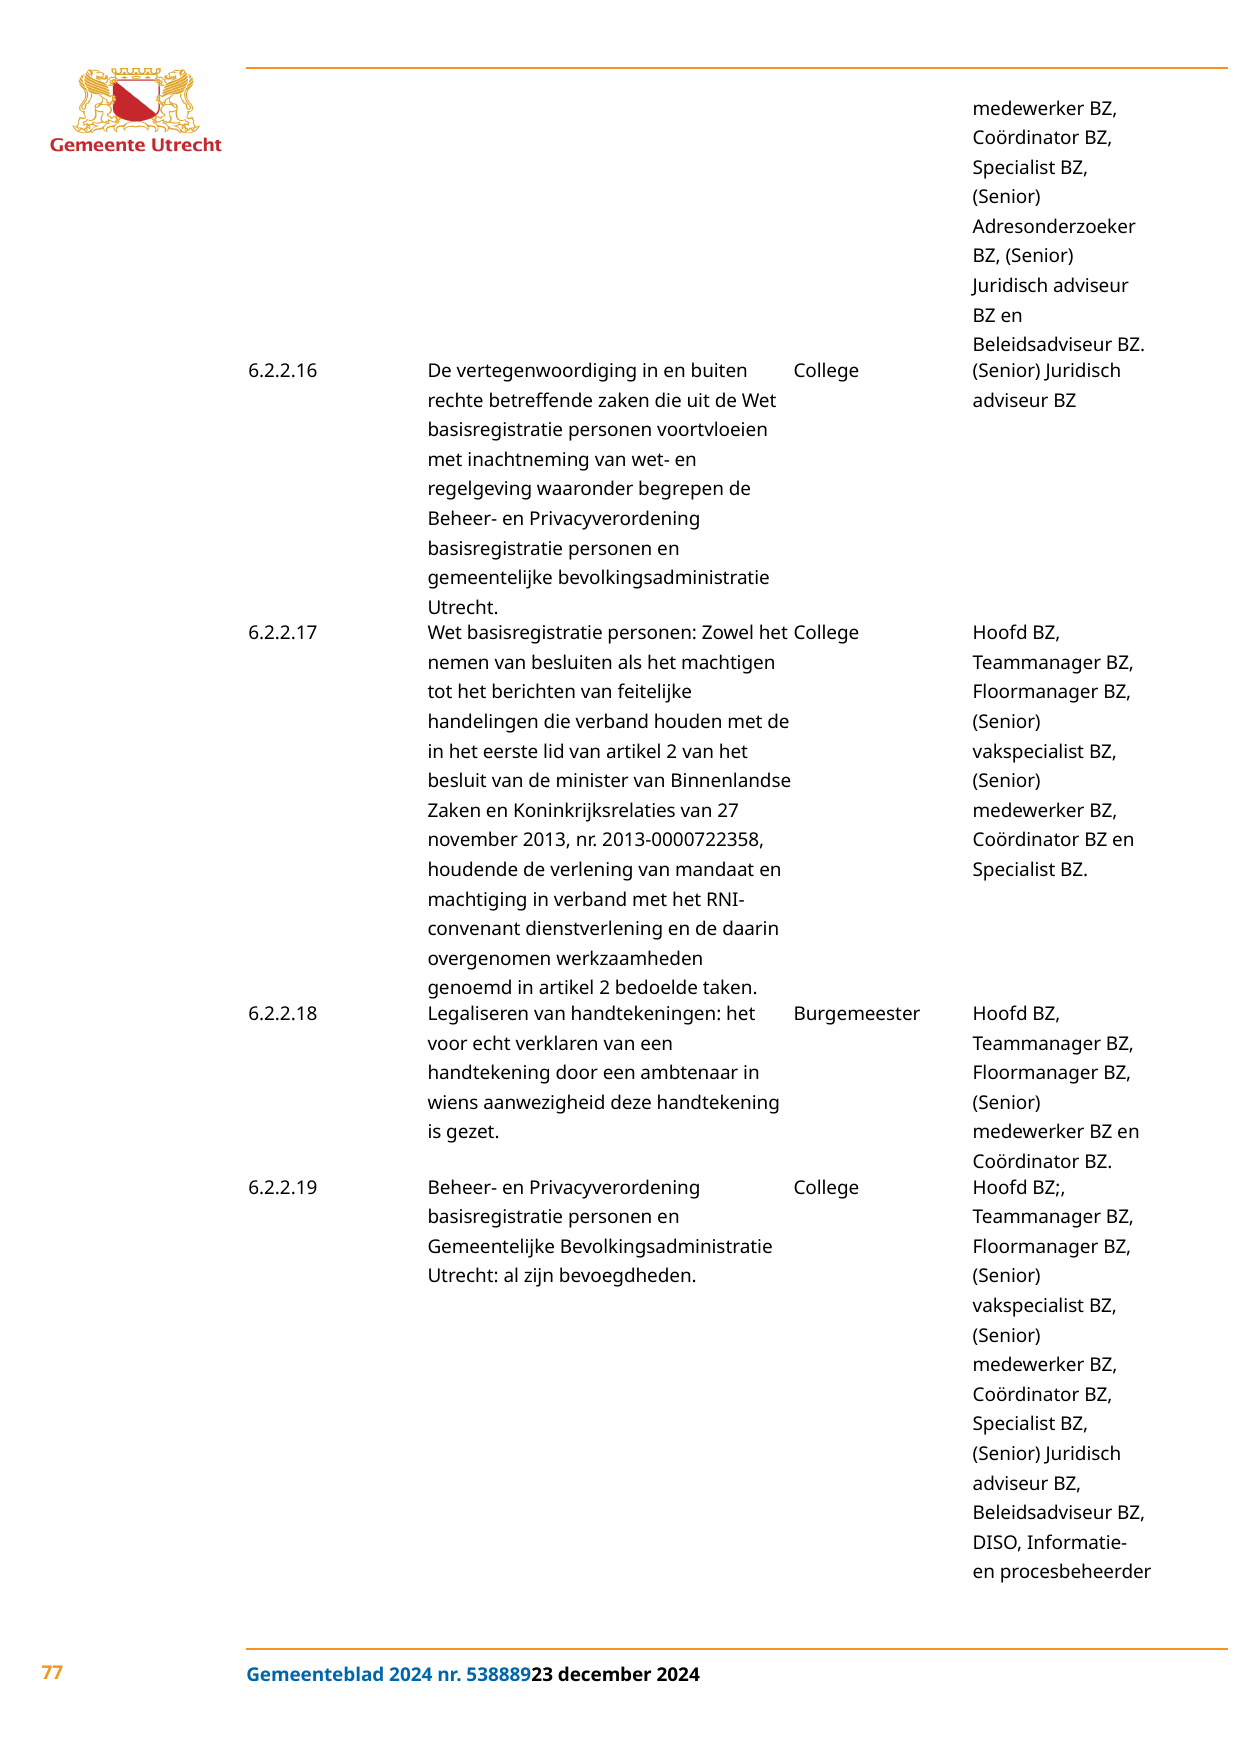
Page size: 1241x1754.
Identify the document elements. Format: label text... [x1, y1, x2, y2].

table_cell Hoofd BZ;, Teammanager BZ, Floormanager BZ, (Senior) vakspecialist BZ, (Senior) medewerker BZ, Coördinator BZ, Specialist BZ, (Senior) Juridisch adviseur BZ, Beleidsadviseur BZ, DISO, Informatie- en procesbeheerder [973, 1174, 1152, 1584]
table_cell [248, 95, 427, 357]
table_cell De vertegenwoordiging in en buiten rechte betreffende zaken die uit de Wet basisregistratie personen voortvloeien met inachtneming van wet- en regelgeving waaronder begrepen de Beheer- en Privacyverordening basisregistratie personen en gemeentelijke bevolkingsadministratie Utrecht. [427, 357, 793, 619]
picture [41, 47, 231, 172]
table_cell Legaliseren van handtekeningen: het voor echt verklaren van een handtekening door een ambtenaar in wiens aanwezigheid deze handtekening is gezet. [427, 1000, 793, 1174]
table_cell Hoofd BZ, Teammanager BZ, Floormanager BZ, (Senior) vakspecialist BZ, (Senior) medewerker BZ, Coördinator BZ en Specialist BZ. [973, 620, 1152, 1000]
table_cell Beheer- en Privacyverordening basisregistratie personen en Gemeentelijke Bevolkingsadministratie Utrecht: al zijn bevoegdheden. [427, 1174, 793, 1584]
table_cell College [793, 357, 972, 619]
table_cell Burgemeester [793, 1000, 972, 1174]
table_cell Wet basisregistratie personen: Zowel het nemen van besluiten als het machtigen tot het berichten van feitelijke handelingen die verband houden met de in het eerste lid van artikel 2 van het besluit van de minister van Binnenlandse Zaken en Koninkrijksrelaties van 27 november 2013, nr. 2013-0000722358, houdende de verlening van mandaat en machtiging in verband met het RNI-convenant dienstverlening en de daarin overgenomen werkzaamheden genoemd in artikel 2 bedoelde taken. [427, 620, 793, 1000]
table_cell medewerker BZ, Coördinator BZ, Specialist BZ, (Senior) Adresonderzoeker BZ, (Senior) Juridisch adviseur BZ en Beleidsadviseur BZ. [973, 95, 1152, 357]
table_cell 6.2.2.17 [248, 620, 427, 1000]
table_cell 6.2.2.16 [248, 357, 427, 619]
table_cell [427, 95, 793, 357]
table_cell Hoofd BZ, Teammanager BZ, Floormanager BZ, (Senior) medewerker BZ en Coördinator BZ. [973, 1000, 1152, 1174]
table_cell 6.2.2.19 [248, 1174, 427, 1584]
table_cell College [793, 1174, 972, 1584]
table_cell (Senior) Juridisch adviseur BZ [973, 357, 1152, 619]
table_cell [793, 95, 972, 357]
table_cell College [793, 620, 972, 1000]
table_cell 6.2.2.18 [248, 1000, 427, 1174]
